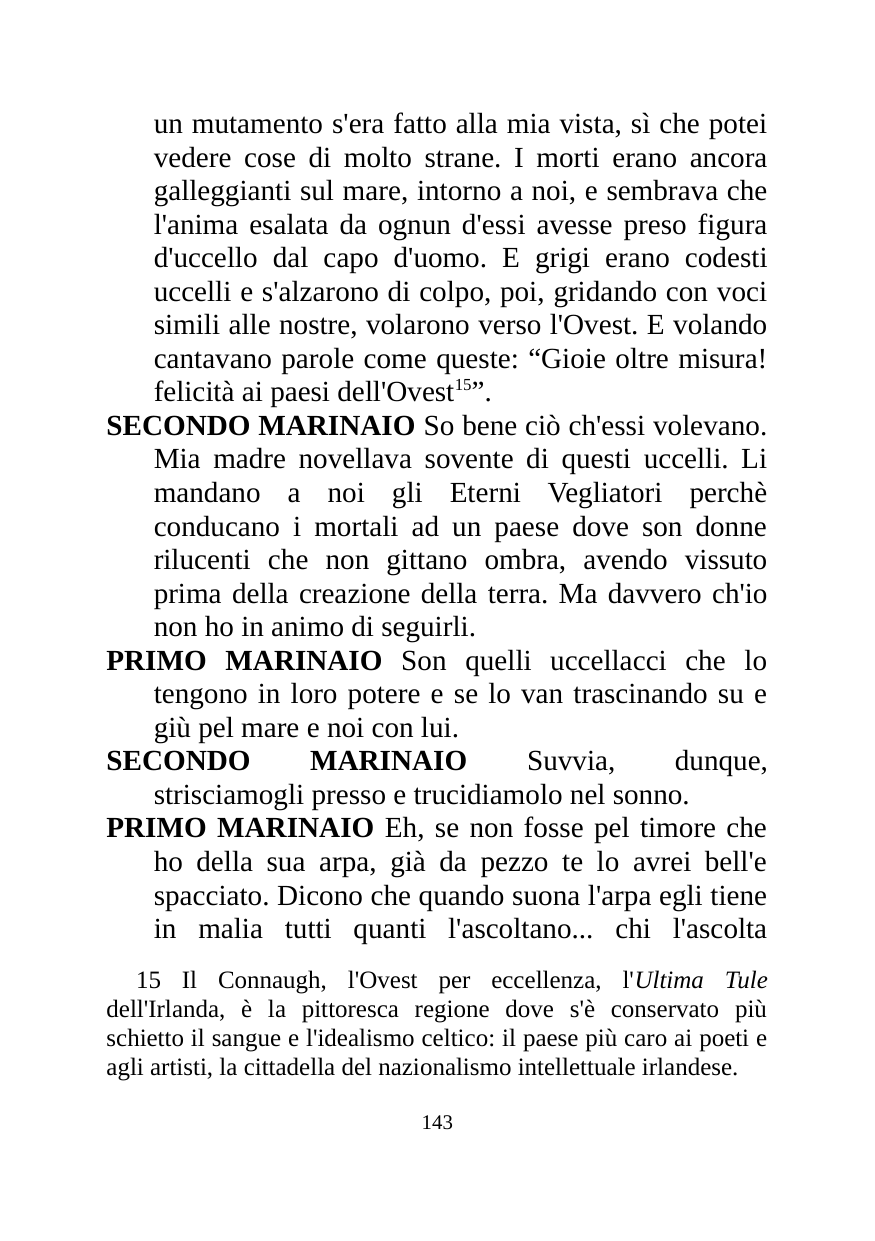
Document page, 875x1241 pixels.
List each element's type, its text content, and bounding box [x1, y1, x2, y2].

text SECONDO MARINAIO Suvvia, dunque, strisciamogli presso e trucidiamolo nel sonno. [106, 743, 768, 811]
text PRIMO MARINAIO Son quelli uccellacci che lo tengono in loro potere e se lo van trascinando su e giù pel mare e noi con lui. [106, 643, 768, 743]
text un mutamento s'era fatto alla mia vista, sì che potei vedere cose di molto strane. I morti erano ancora galleggianti sul mare, intorno a noi, e sembrava che l'anima esalata da ognun d'essi avesse preso figura d'uccello dal capo d'uomo. E grigi erano codesti uccelli e s'alzarono di colpo, poi, gridando con voci simili alle nostre, volarono verso l'Ovest. E volando cantavano parole come queste: “Gioie oltre misura! felicità ai paesi dell'Ovest”. [106, 106, 768, 408]
text Il Connaugh, l'Ovest per eccellenza, l'Ultima Tule dell'Irlanda, è la pittoresca regione dove s'è conservato più schietto il sangue e l'idealismo celtico: il paese più caro ai poeti e agli artisti, la cittadella del nazionalismo intellettuale irlandese. [106, 965, 768, 1080]
text PRIMO MARINAIO Eh, se non fosse pel timore che ho della sua arpa, già da pezzo te lo avrei bell'e spacciato. Dicono che quando suona l'arpa egli tiene in malia tutti quanti l'ascoltano... chi l'ascolta [106, 811, 768, 945]
text SECONDO MARINAIO So bene ciò ch'essi volevano. Mia madre novellava sovente di questi uccelli. Li mandano a noi gli Eterni Vegliatori perchè conducano i mortali ad un paese dove son donne rilucenti che non gittano ombra, avendo vissuto prima della creazione della terra. Ma davvero ch'io non ho in animo di seguirli. [106, 408, 768, 643]
